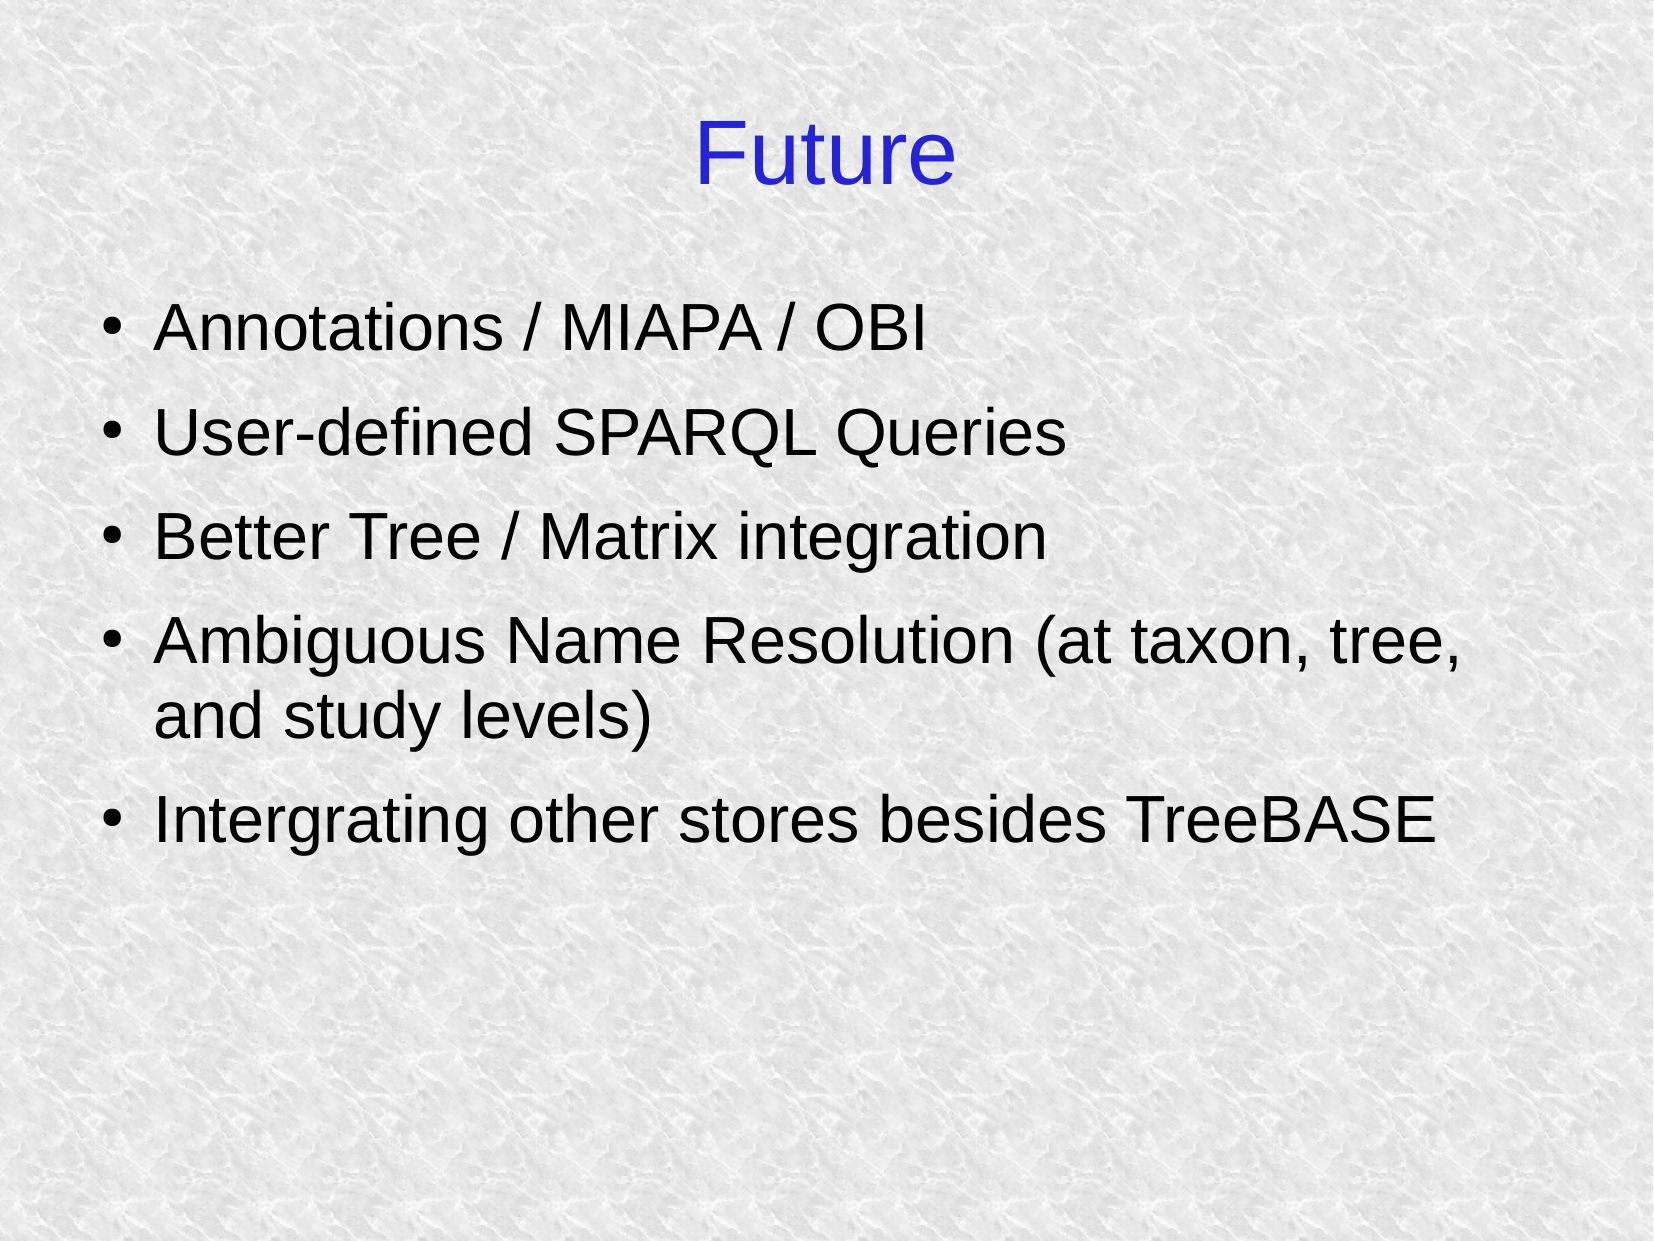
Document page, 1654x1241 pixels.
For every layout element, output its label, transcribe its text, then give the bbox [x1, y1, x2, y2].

picture [0, 0, 1654, 1241]
title Future [82, 49, 1571, 257]
list Annotations / MIAPA / OBI User-defined SPARQL Queries Better Tree / Matrix integration Ambiguous Name Resolution (at taxon, tree, and study levels) Intergrating other stores besides TreeBASE [82, 290, 1571, 1109]
